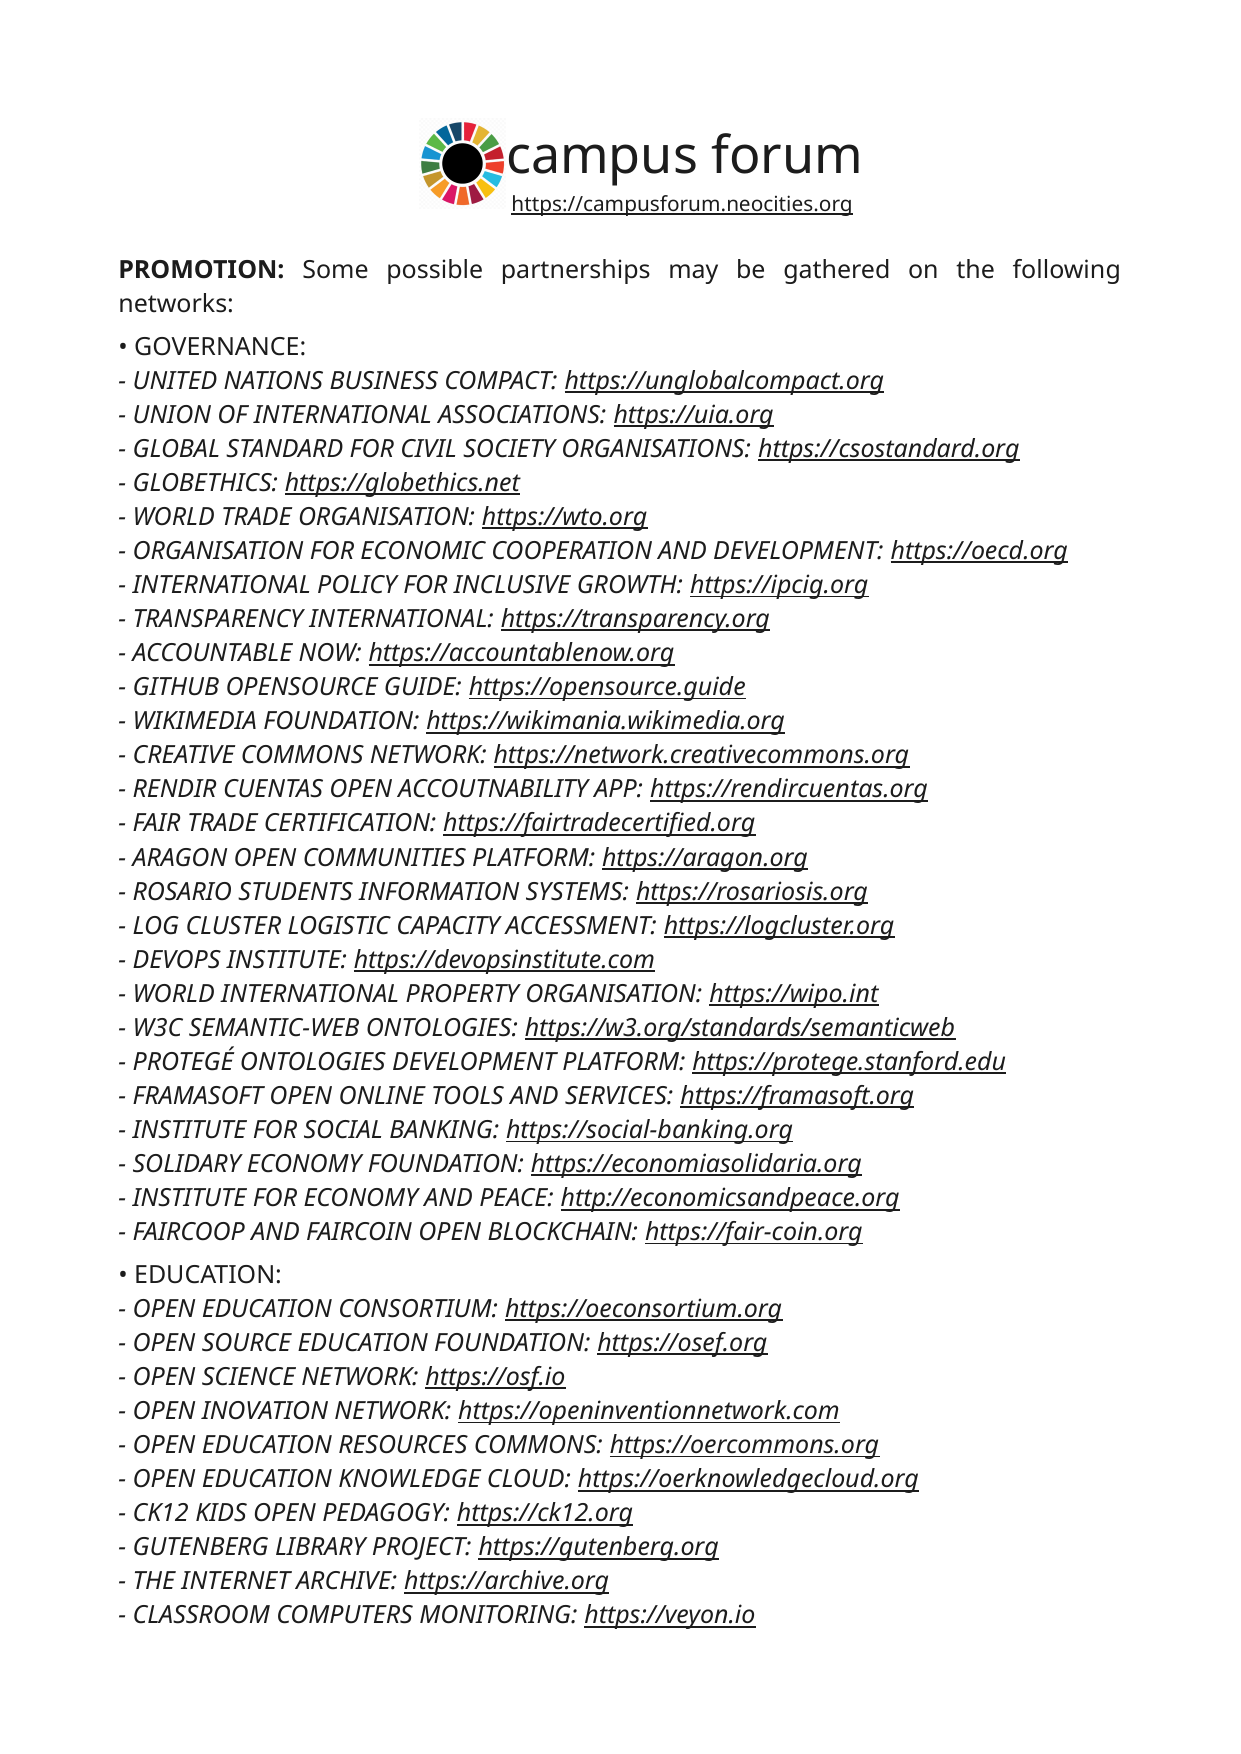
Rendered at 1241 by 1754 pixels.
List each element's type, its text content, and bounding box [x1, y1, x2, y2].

text - TRANSPARENCY INTERNATIONAL: https://transparency.org [118, 601, 1122, 635]
text - FAIRCOOP AND FAIRCOIN OPEN BLOCKCHAIN: https://fair-coin.org [118, 1214, 1122, 1248]
text - ORGANISATION FOR ECONOMIC COOPERATION AND DEVELOPMENT: https://oecd.org [118, 533, 1122, 567]
text - CK12 KIDS OPEN PEDAGOGY: https://ck12.org [118, 1495, 1122, 1529]
text - LOG CLUSTER LOGISTIC CAPACITY ACCESSMENT: https://logcluster.org [118, 907, 1122, 941]
text - FRAMASOFT OPEN ONLINE TOOLS AND SERVICES: https://framasoft.org [118, 1078, 1122, 1112]
text - CREATIVE COMMONS NETWORK: https://network.creativecommons.org [118, 737, 1122, 771]
text - RENDIR CUENTAS OPEN ACCOUTNABILITY APP: https://rendircuentas.org [118, 771, 1122, 805]
text - W3C SEMANTIC-WEB ONTOLOGIES: https://w3.org/standards/semanticweb [118, 1009, 1122, 1043]
text - ROSARIO STUDENTS INFORMATION SYSTEMS: https://rosariosis.org [118, 873, 1122, 907]
text - INSTITUTE FOR SOCIAL BANKING: https://social-banking.org [118, 1112, 1122, 1146]
text - ACCOUNTABLE NOW: https://accountablenow.org [118, 635, 1122, 669]
text PROMOTION: Some possible partnerships may be gathered on the following networks: [118, 252, 1122, 320]
text - WORLD INTERNATIONAL PROPERTY ORGANISATION: https://wipo.int [118, 975, 1122, 1009]
text - GLOBETHICS: https://globethics.net [118, 464, 1122, 498]
text - SOLIDARY ECONOMY FOUNDATION: https://economiasolidaria.org [118, 1146, 1122, 1180]
text - PROTEGÉ ONTOLOGIES DEVELOPMENT PLATFORM: https://protege.stanford.edu [118, 1043, 1122, 1078]
text - OPEN EDUCATION CONSORTIUM: https://oeconsortium.org [118, 1291, 1122, 1324]
text - THE INTERNET ARCHIVE: https://archive.org [118, 1563, 1122, 1597]
text - UNION OF INTERNATIONAL ASSOCIATIONS: https://uia.org [118, 396, 1122, 430]
text • EDUCATION: [118, 1256, 1122, 1291]
text - OPEN EDUCATION RESOURCES COMMONS: https://oercommons.org [118, 1427, 1122, 1461]
text - WIKIMEDIA FOUNDATION: https://wikimania.wikimedia.org [118, 703, 1122, 737]
picture [419, 118, 506, 209]
text - GUTENBERG LIBRARY PROJECT: https://gutenberg.org [118, 1529, 1122, 1563]
text campus forum [506, 118, 1122, 189]
text - GLOBAL STANDARD FOR CIVIL SOCIETY ORGANISATIONS: https://csostandard.org [118, 430, 1122, 464]
text https://campusforum.neocities.org [118, 189, 1122, 217]
text - FAIR TRADE CERTIFICATION: https://fairtradecertified.org [118, 805, 1122, 839]
text - GITHUB OPENSOURCE GUIDE: https://opensource.guide [118, 669, 1122, 703]
text - OPEN SCIENCE NETWORK: https://osf.io [118, 1359, 1122, 1393]
text - UNITED NATIONS BUSINESS COMPACT: https://unglobalcompact.org [118, 362, 1122, 396]
text - INTERNATIONAL POLICY FOR INCLUSIVE GROWTH: https://ipcig.org [118, 567, 1122, 601]
text - INSTITUTE FOR ECONOMY AND PEACE: http://economicsandpeace.org [118, 1180, 1122, 1214]
text - WORLD TRADE ORGANISATION: https://wto.org [118, 498, 1122, 533]
text - DEVOPS INSTITUTE: https://devopsinstitute.com [118, 941, 1122, 975]
text - OPEN EDUCATION KNOWLEDGE CLOUD: https://oerknowledgecloud.org [118, 1461, 1122, 1495]
text - OPEN SOURCE EDUCATION FOUNDATION: https://osef.org [118, 1324, 1122, 1359]
text - CLASSROOM COMPUTERS MONITORING: https://veyon.io [118, 1597, 1122, 1631]
text • GOVERNANCE: [118, 328, 1122, 362]
text - OPEN INOVATION NETWORK: https://openinventionnetwork.com [118, 1393, 1122, 1427]
text [118, 118, 419, 189]
text - ARAGON OPEN COMMUNITIES PLATFORM: https://aragon.org [118, 839, 1122, 873]
